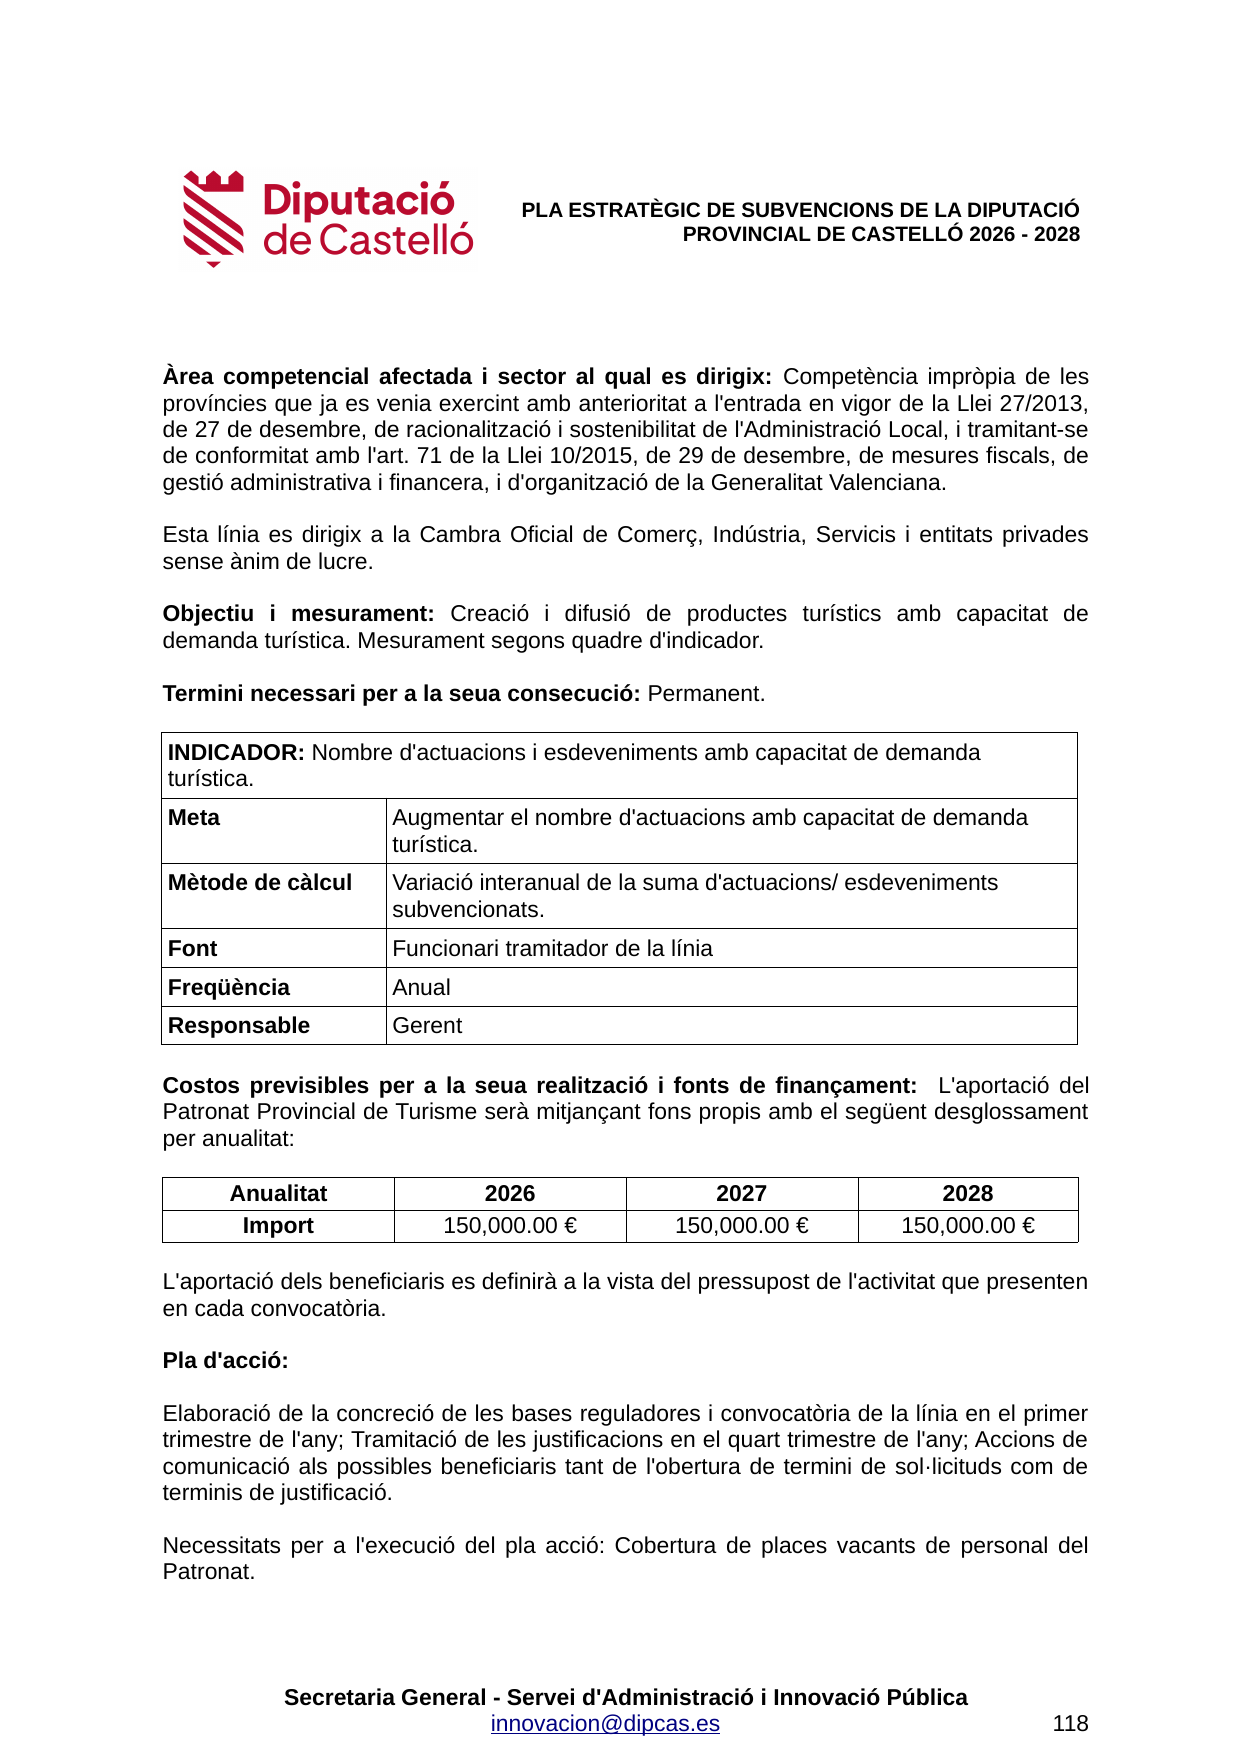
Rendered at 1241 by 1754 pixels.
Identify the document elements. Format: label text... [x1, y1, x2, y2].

text Elaboració de la concreció de les bases reguladores i convocatòria de la línia en el primer trimestre de l'any; Tramitació de les justificacions en el quart trimestre de l'any; Accions de comunicació als possibles beneficiaris tant de l'obertura de termini de sol·licituds com de terminis de justificació. [162, 1400, 1089, 1505]
text Pla d'acció: [162, 1347, 1089, 1374]
table_cell 150.000,00 € [859, 1211, 1078, 1242]
table_header 2027 [627, 1178, 858, 1209]
table_header 2026 [395, 1178, 626, 1209]
table_cell Freqüència [162, 968, 386, 1006]
table_cell Augmentar el nombre d'actuacions amb capacitat de demanda turística. [387, 799, 1077, 863]
table_header Anualitat [163, 1178, 394, 1209]
table_cell Meta [162, 799, 386, 863]
table_cell Import [163, 1211, 394, 1242]
picture [178, 167, 478, 272]
text Esta línia es dirigix a la Cambra Oficial de Comerç, Indústria, Servicis i entitats privades sense ànim de lucre. [162, 521, 1089, 574]
table_cell 150.000,00 € [627, 1211, 858, 1242]
text Termini necessari per a la seua consecució: Permanent. [162, 679, 1089, 706]
text Costos previsibles per a la seua realització i fonts de finançament: L'aportació del Patronat Provincial de Turisme serà mitjançant fons propis amb el següent desglossament per anualitat: [162, 1072, 1089, 1151]
table_cell Responsable [162, 1007, 386, 1044]
text Objectiu i mesurament: Creació i difusió de productes turístics amb capacitat de demanda turística. Mesurament segons quadre d'indicador. [162, 600, 1089, 653]
table_cell 150.000,00 € [395, 1211, 626, 1242]
text Necessitats per a l'execució del pla acció: Cobertura de places vacants de personal del Patronat. [162, 1532, 1089, 1584]
table_header 2028 [859, 1178, 1078, 1209]
table_cell Mètode de càlcul [162, 864, 386, 928]
table_cell Gerent [387, 1007, 1077, 1044]
text Àrea competencial afectada i sector al qual es dirigix: Competència impròpia de les províncies que ja es venia exercint amb anterioritat a l'entrada en vigor de la Llei 27/2013, de 27 de desembre, de racionalització i sostenibilitat de l'Administració Local, i tramitant-se de conformitat amb l'art. 71 de la Llei 10/2015, de 29 de desembre, de mesures fiscals, de gestió administrativa i financera, i d'organització de la Generalitat Valenciana. [162, 363, 1089, 495]
table_cell Variació interanual de la suma d'actuacions/ esdeveniments subvencionats. [387, 864, 1077, 928]
text L'aportació dels beneficiaris es definirà a la vista del pressupost de l'activitat que presenten en cada convocatòria. [162, 1268, 1089, 1321]
table_cell Font [162, 929, 386, 967]
table_cell Funcionari tramitador de la línia [387, 929, 1077, 967]
table_header INDICADOR: Nombre d'actuacions i esdeveniments amb capacitat de demanda turística. [162, 733, 1077, 797]
table_cell Anual [387, 968, 1077, 1006]
